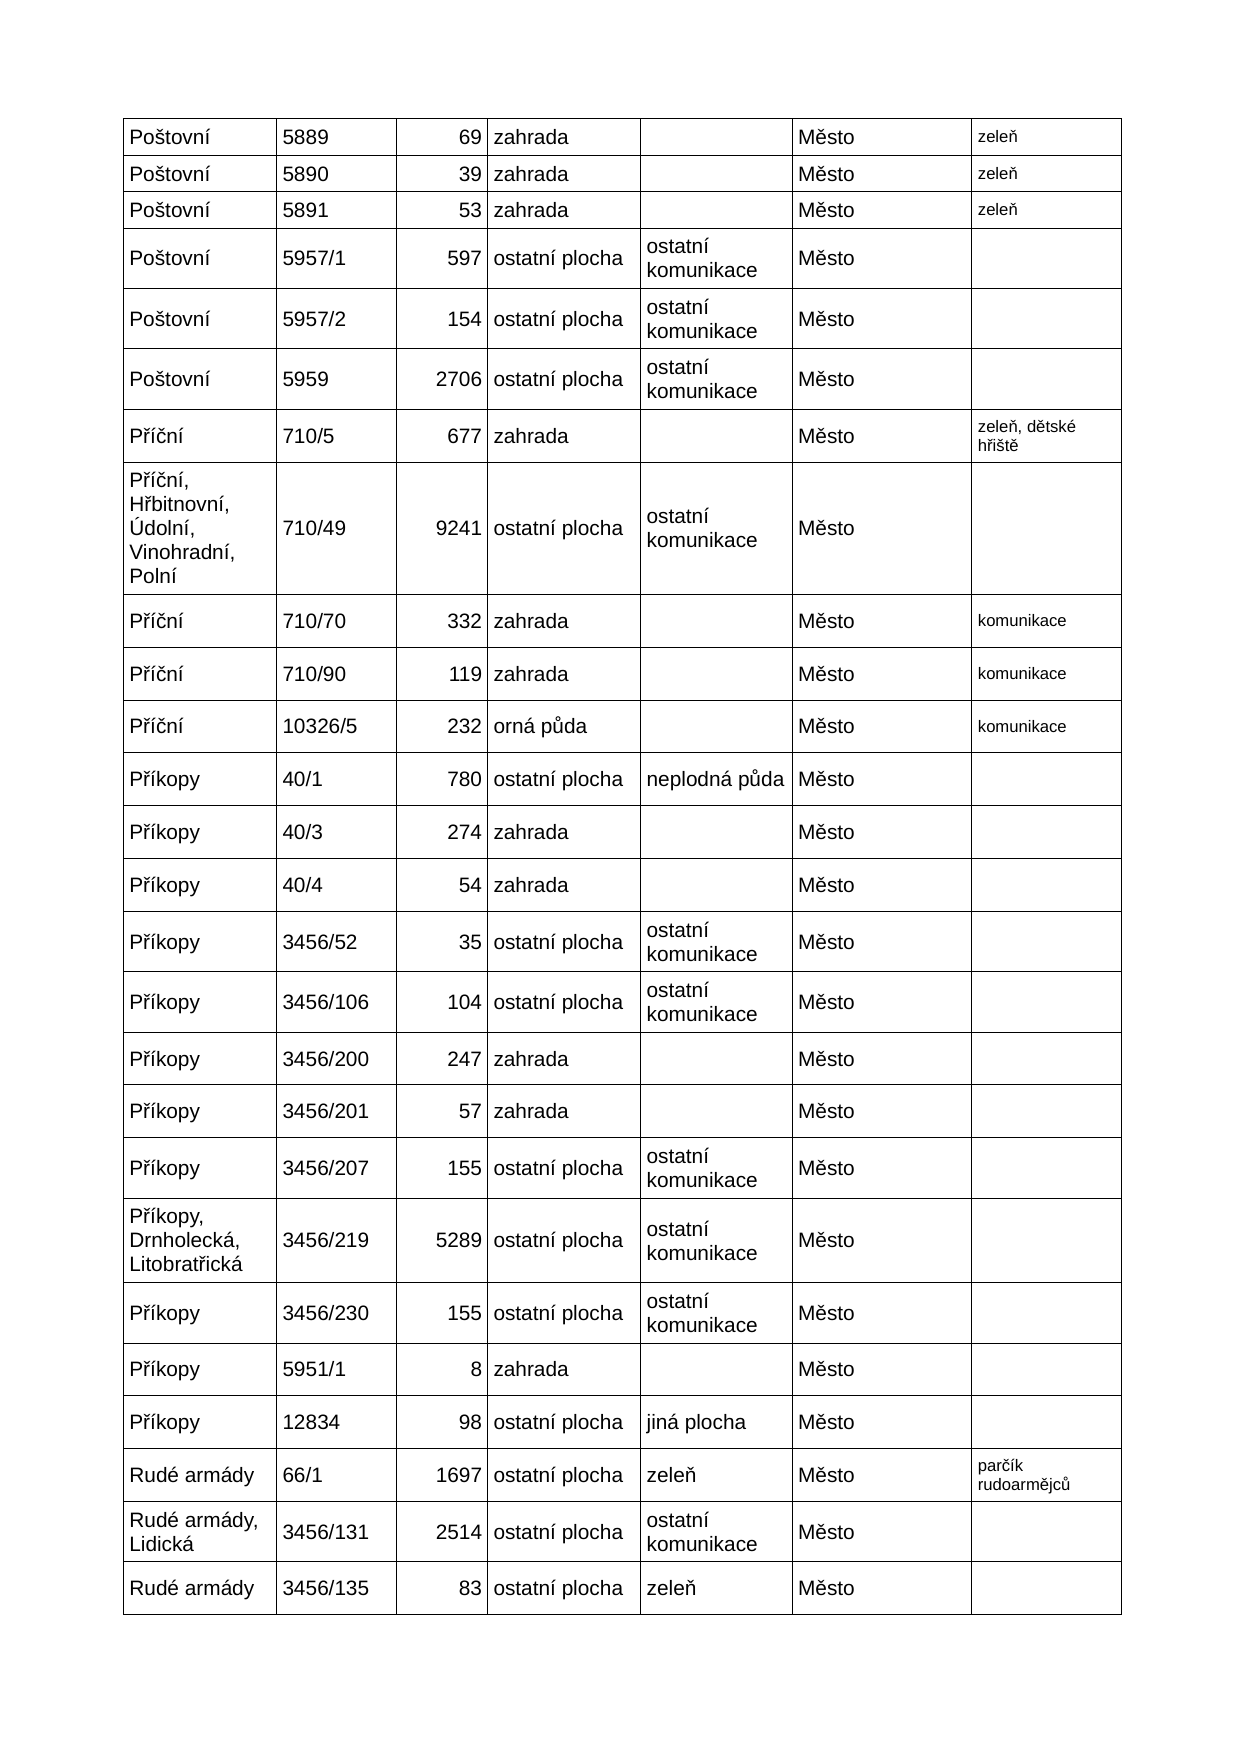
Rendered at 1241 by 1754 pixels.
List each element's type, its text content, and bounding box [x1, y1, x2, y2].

table_cell ostatní plocha [488, 229, 640, 288]
table_cell zahrada [488, 1344, 640, 1395]
table_cell ostatní komunikace [641, 1283, 792, 1342]
table_cell [641, 1344, 792, 1395]
table_cell [972, 349, 1121, 409]
table_cell Poštovní [124, 119, 276, 154]
table_cell Město [793, 410, 971, 462]
table_cell Město [793, 595, 971, 647]
table_cell Město [793, 648, 971, 699]
table_cell 5289 [397, 1199, 487, 1282]
table_cell neplodná půda [641, 753, 792, 805]
table_cell Příční [124, 701, 276, 752]
table_cell 119 [397, 648, 487, 699]
table_cell ostatní komunikace [641, 463, 792, 594]
table_cell 83 [397, 1562, 487, 1614]
table_cell Příkopy [124, 806, 276, 858]
table_cell 35 [397, 912, 487, 971]
table_cell Město [793, 119, 971, 154]
table_cell zahrada [488, 119, 640, 154]
table_cell 98 [397, 1396, 487, 1448]
table_cell 710/90 [277, 648, 396, 699]
table_cell [972, 972, 1121, 1032]
table_cell 155 [397, 1283, 487, 1342]
table_cell [972, 1033, 1121, 1084]
table_cell 10326/5 [277, 701, 396, 752]
table_cell Město [793, 912, 971, 971]
table_cell 57 [397, 1085, 487, 1137]
table_cell komunikace [972, 701, 1121, 752]
table_cell ostatní plocha [488, 1562, 640, 1614]
table_cell [972, 1562, 1121, 1614]
table_cell ostatní komunikace [641, 229, 792, 288]
table_cell 5889 [277, 119, 396, 154]
table_cell 12834 [277, 1396, 396, 1448]
table_cell [972, 463, 1121, 594]
table_cell zahrada [488, 1033, 640, 1084]
table_cell Příkopy [124, 1344, 276, 1395]
table_cell [641, 701, 792, 752]
table_cell zahrada [488, 859, 640, 911]
table_cell ostatní plocha [488, 1449, 640, 1501]
table_cell 3456/106 [277, 972, 396, 1032]
table_cell 274 [397, 806, 487, 858]
table_cell Město [793, 1033, 971, 1084]
table_cell ostatní plocha [488, 1138, 640, 1198]
table_cell komunikace [972, 595, 1121, 647]
table_cell Poštovní [124, 229, 276, 288]
table_cell 5957/2 [277, 289, 396, 348]
table_cell Město [793, 463, 971, 594]
table_cell 69 [397, 119, 487, 154]
table_cell 3456/52 [277, 912, 396, 971]
table_cell zeleň [641, 1562, 792, 1614]
table_cell ostatní plocha [488, 349, 640, 409]
table_cell komunikace [972, 648, 1121, 699]
table_cell Příkopy [124, 859, 276, 911]
table_cell 39 [397, 156, 487, 191]
table_cell 3456/201 [277, 1085, 396, 1137]
table_cell [972, 753, 1121, 805]
table_cell 5951/1 [277, 1344, 396, 1395]
table_cell 54 [397, 859, 487, 911]
table_cell ostatní komunikace [641, 349, 792, 409]
table_cell ostatní plocha [488, 1283, 640, 1342]
table_cell [972, 806, 1121, 858]
table_cell [641, 156, 792, 191]
table_cell ostatní komunikace [641, 1138, 792, 1198]
table_cell Město [793, 229, 971, 288]
table_cell Město [793, 701, 971, 752]
table_cell Město [793, 156, 971, 191]
table_cell 66/1 [277, 1449, 396, 1501]
table_cell Příční [124, 595, 276, 647]
table_cell 40/3 [277, 806, 396, 858]
table_cell 677 [397, 410, 487, 462]
table_cell 597 [397, 229, 487, 288]
table_cell Město [793, 972, 971, 1032]
table_cell [972, 1199, 1121, 1282]
table_cell 232 [397, 701, 487, 752]
table_cell 332 [397, 595, 487, 647]
table_cell [641, 119, 792, 154]
table_cell 710/49 [277, 463, 396, 594]
table_cell Město [793, 753, 971, 805]
table_cell Poštovní [124, 192, 276, 227]
table_cell [972, 1396, 1121, 1448]
table_cell [641, 1085, 792, 1137]
table_cell 3456/219 [277, 1199, 396, 1282]
table_cell jiná plocha [641, 1396, 792, 1448]
table_cell Příkopy [124, 972, 276, 1032]
table_cell Poštovní [124, 289, 276, 348]
table_cell zahrada [488, 806, 640, 858]
table_cell 104 [397, 972, 487, 1032]
table_cell ostatní plocha [488, 1502, 640, 1561]
table_cell [972, 1138, 1121, 1198]
table_cell zahrada [488, 410, 640, 462]
table_cell Rudé armády [124, 1449, 276, 1501]
table_cell ostatní komunikace [641, 1502, 792, 1561]
table_cell Město [793, 1396, 971, 1448]
table_cell 780 [397, 753, 487, 805]
table_cell Město [793, 1562, 971, 1614]
table_cell ostatní plocha [488, 972, 640, 1032]
table_cell 9241 [397, 463, 487, 594]
table_cell Poštovní [124, 349, 276, 409]
table_cell [641, 806, 792, 858]
table_cell Příkopy [124, 1138, 276, 1198]
table_cell 5957/1 [277, 229, 396, 288]
table_cell 5890 [277, 156, 396, 191]
table_cell zeleň [641, 1449, 792, 1501]
table_cell 154 [397, 289, 487, 348]
table_cell 3456/131 [277, 1502, 396, 1561]
table_cell 155 [397, 1138, 487, 1198]
table_cell zahrada [488, 156, 640, 191]
table_cell zeleň [972, 119, 1121, 154]
table_cell ostatní komunikace [641, 1199, 792, 1282]
table_cell Příkopy [124, 912, 276, 971]
table_cell [641, 1033, 792, 1084]
table_cell [972, 1283, 1121, 1342]
table_cell 3456/207 [277, 1138, 396, 1198]
table_cell Příkopy [124, 1033, 276, 1084]
table_cell [641, 595, 792, 647]
table_cell Město [793, 1449, 971, 1501]
table_cell zahrada [488, 595, 640, 647]
table_cell ostatní plocha [488, 289, 640, 348]
table_cell [972, 1344, 1121, 1395]
table_cell Město [793, 859, 971, 911]
table_cell ostatní plocha [488, 463, 640, 594]
table_cell 40/1 [277, 753, 396, 805]
table_cell 3456/200 [277, 1033, 396, 1084]
table_cell Příční [124, 648, 276, 699]
table_cell [972, 229, 1121, 288]
table_cell [641, 648, 792, 699]
table_cell ostatní komunikace [641, 912, 792, 971]
table_cell [972, 289, 1121, 348]
table_cell 710/70 [277, 595, 396, 647]
table_cell Příční, Hřbitnovní, Údolní, Vinohradní, Polní [124, 463, 276, 594]
table_cell zeleň [972, 156, 1121, 191]
table_cell 40/4 [277, 859, 396, 911]
table_cell [972, 1085, 1121, 1137]
table_cell Město [793, 1138, 971, 1198]
table_cell 2514 [397, 1502, 487, 1561]
table_cell Příční [124, 410, 276, 462]
table_cell 5959 [277, 349, 396, 409]
table_cell 3456/135 [277, 1562, 396, 1614]
table_cell zahrada [488, 192, 640, 227]
table_cell zeleň [972, 192, 1121, 227]
table_cell 710/5 [277, 410, 396, 462]
table_cell [972, 859, 1121, 911]
table_cell Město [793, 1085, 971, 1137]
table_cell 5891 [277, 192, 396, 227]
table_cell 247 [397, 1033, 487, 1084]
table_cell Rudé armády, Lidická [124, 1502, 276, 1561]
table_cell 3456/230 [277, 1283, 396, 1342]
table_cell [641, 859, 792, 911]
table_cell ostatní komunikace [641, 972, 792, 1032]
table_cell ostatní plocha [488, 912, 640, 971]
table_cell Město [793, 349, 971, 409]
table_cell [972, 1502, 1121, 1561]
table_cell [972, 912, 1121, 971]
table_cell 2706 [397, 349, 487, 409]
table_cell [641, 410, 792, 462]
table_cell Příkopy [124, 753, 276, 805]
table_cell Město [793, 1283, 971, 1342]
table_cell Příkopy [124, 1085, 276, 1137]
table_cell Příkopy [124, 1396, 276, 1448]
table_cell 1697 [397, 1449, 487, 1501]
table_cell Město [793, 1344, 971, 1395]
table_cell Město [793, 192, 971, 227]
table_cell Město [793, 1502, 971, 1561]
table_cell ostatní plocha [488, 753, 640, 805]
table_cell Město [793, 806, 971, 858]
table_cell Poštovní [124, 156, 276, 191]
table_cell Město [793, 289, 971, 348]
table_cell parčík rudoarmějců [972, 1449, 1121, 1501]
table_cell Příkopy [124, 1283, 276, 1342]
table_cell 8 [397, 1344, 487, 1395]
table_cell orná půda [488, 701, 640, 752]
table_cell Příkopy, Drnholecká, Litobratřická [124, 1199, 276, 1282]
table_cell 53 [397, 192, 487, 227]
table_cell zahrada [488, 648, 640, 699]
table_cell zahrada [488, 1085, 640, 1137]
table_cell Rudé armády [124, 1562, 276, 1614]
table_cell ostatní plocha [488, 1396, 640, 1448]
table_cell zeleň, dětské hřiště [972, 410, 1121, 462]
table_cell ostatní komunikace [641, 289, 792, 348]
table_cell ostatní plocha [488, 1199, 640, 1282]
table_cell [641, 192, 792, 227]
table_cell Město [793, 1199, 971, 1282]
